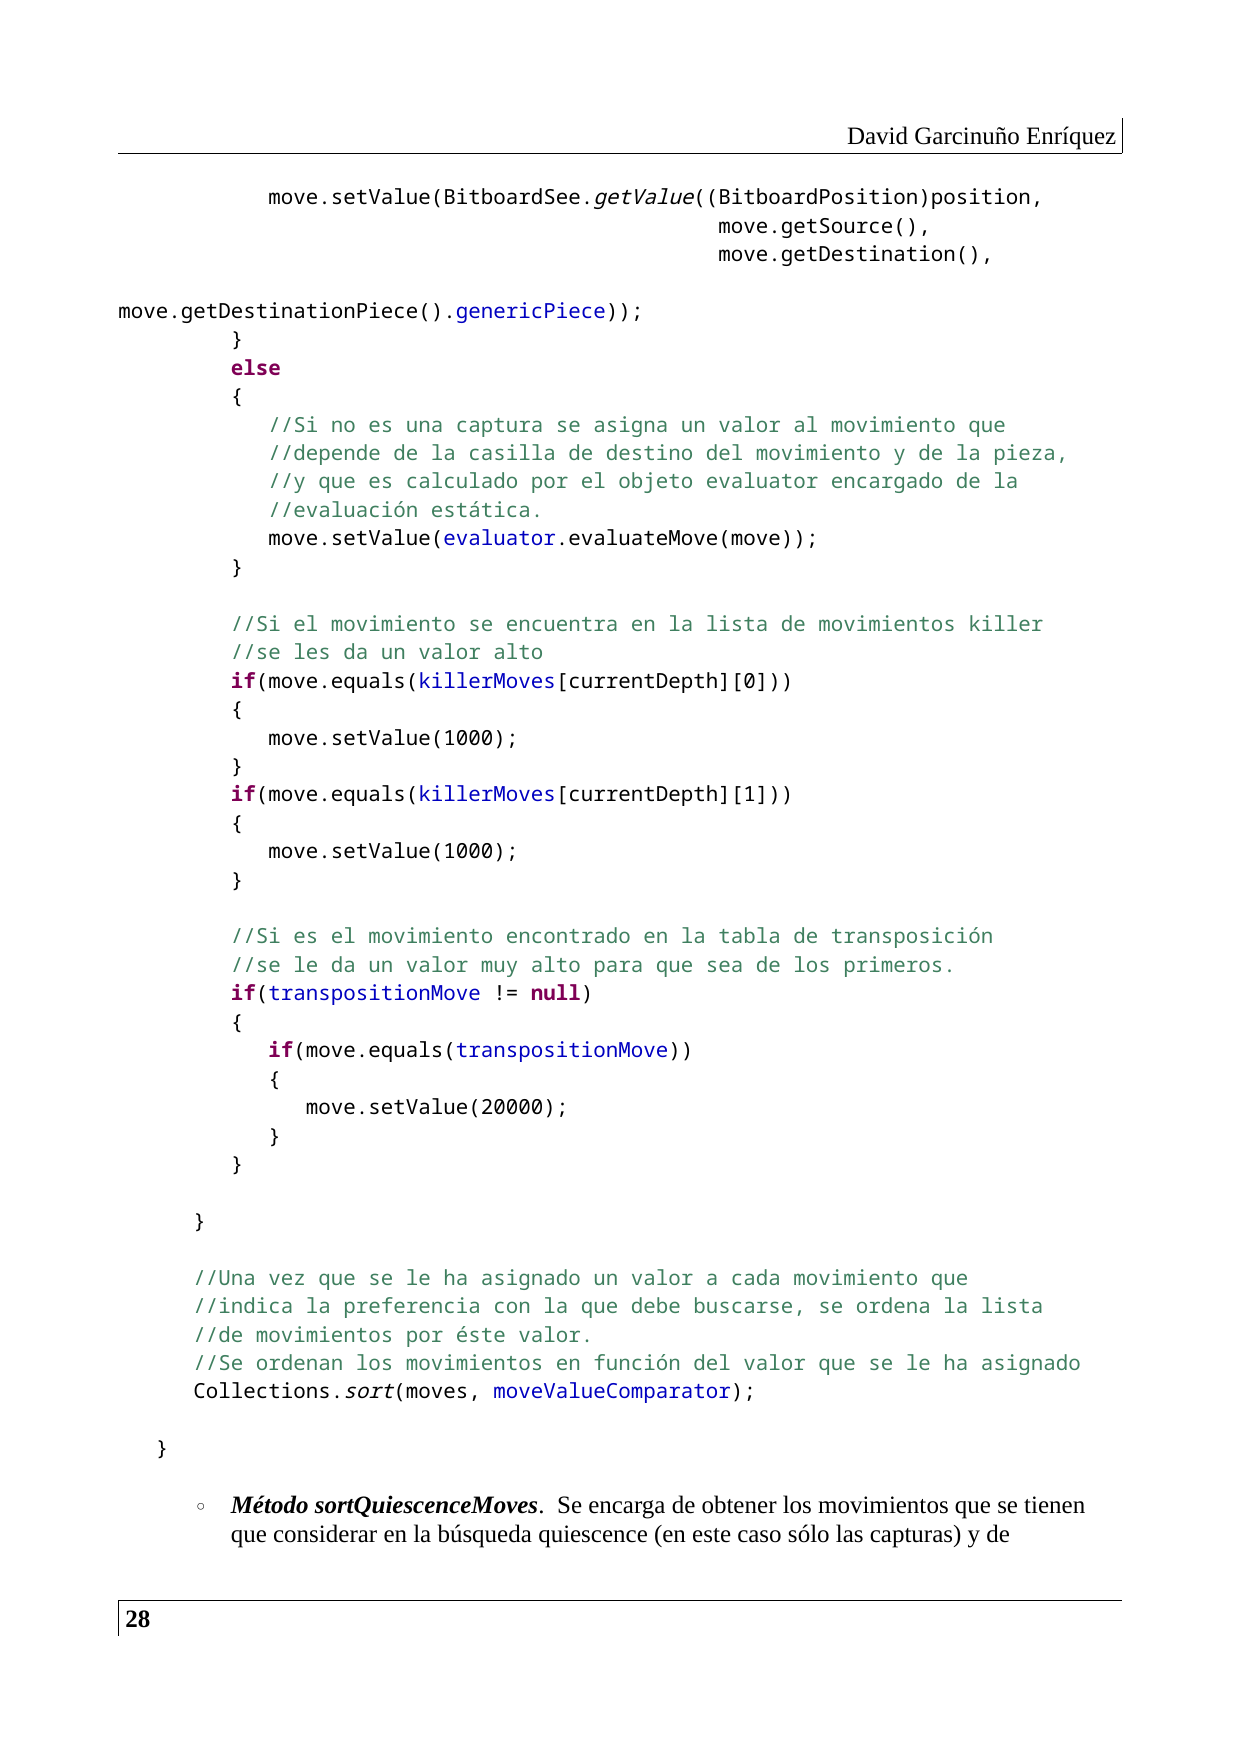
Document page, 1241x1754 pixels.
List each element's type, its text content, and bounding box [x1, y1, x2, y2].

text } [118, 1206, 1122, 1234]
text { [118, 1007, 1122, 1035]
text //depende de la casilla de destino del movimiento y de la pieza, [118, 438, 1122, 467]
text } [118, 552, 1122, 580]
text } [118, 324, 1122, 353]
text } [118, 1121, 1122, 1149]
text move.setValue(evaluator.evaluateMove(move)); [118, 523, 1122, 552]
text if(move.equals(killerMoves[currentDepth][1])) [118, 779, 1122, 808]
text } [118, 751, 1122, 779]
text move.setValue(1000); [118, 836, 1122, 865]
text //Si no es una captura se asigna un valor al movimiento que [118, 410, 1122, 438]
text Collections.sort(moves, moveValueComparator); [118, 1377, 1122, 1405]
text { [118, 1064, 1122, 1092]
text //se les da un valor alto [118, 637, 1122, 666]
text //y que es calculado por el objeto evaluator encargado de la [118, 467, 1122, 495]
text if(transpositionMove != null) [118, 978, 1122, 1007]
text //Se ordenan los movimientos en función del valor que se le ha asignado [118, 1348, 1122, 1377]
text } [118, 1433, 1122, 1462]
text { [118, 694, 1122, 723]
text //de movimientos por éste valor. [118, 1320, 1122, 1348]
text //Una vez que se le ha asignado un valor a cada movimiento que [118, 1263, 1122, 1291]
text { [118, 381, 1122, 410]
text { [118, 808, 1122, 836]
text move.setValue(BitboardSee.getValue((BitboardPosition)position, [118, 182, 1122, 211]
text //se le da un valor muy alto para que sea de los primeros. [118, 950, 1122, 978]
text //Si es el movimiento encontrado en la tabla de transposición [118, 922, 1122, 950]
text } [118, 1149, 1122, 1178]
text else [118, 353, 1122, 381]
text if(move.equals(killerMoves[currentDepth][0])) [118, 666, 1122, 694]
text move.getDestinationPiece().genericPiece)); [118, 268, 1122, 324]
text //Si el movimiento se encuentra en la lista de movimientos killer [118, 609, 1122, 637]
text } [118, 865, 1122, 893]
text move.getSource(), [118, 211, 1122, 239]
text move.setValue(20000); [118, 1092, 1122, 1121]
text //indica la preferencia con la que debe buscarse, se ordena la lista [118, 1291, 1122, 1320]
list Método sortQuiescenceMoves. Se encarga de obtener los movimientos que se tienen que considerar en la búsqueda quiescence (en este caso sólo las capturas) y de [193, 1490, 1122, 1548]
text if(move.equals(transpositionMove)) [118, 1035, 1122, 1064]
text //evaluación estática. [118, 495, 1122, 523]
text move.setValue(1000); [118, 723, 1122, 751]
text move.getDestination(), [118, 239, 1122, 268]
